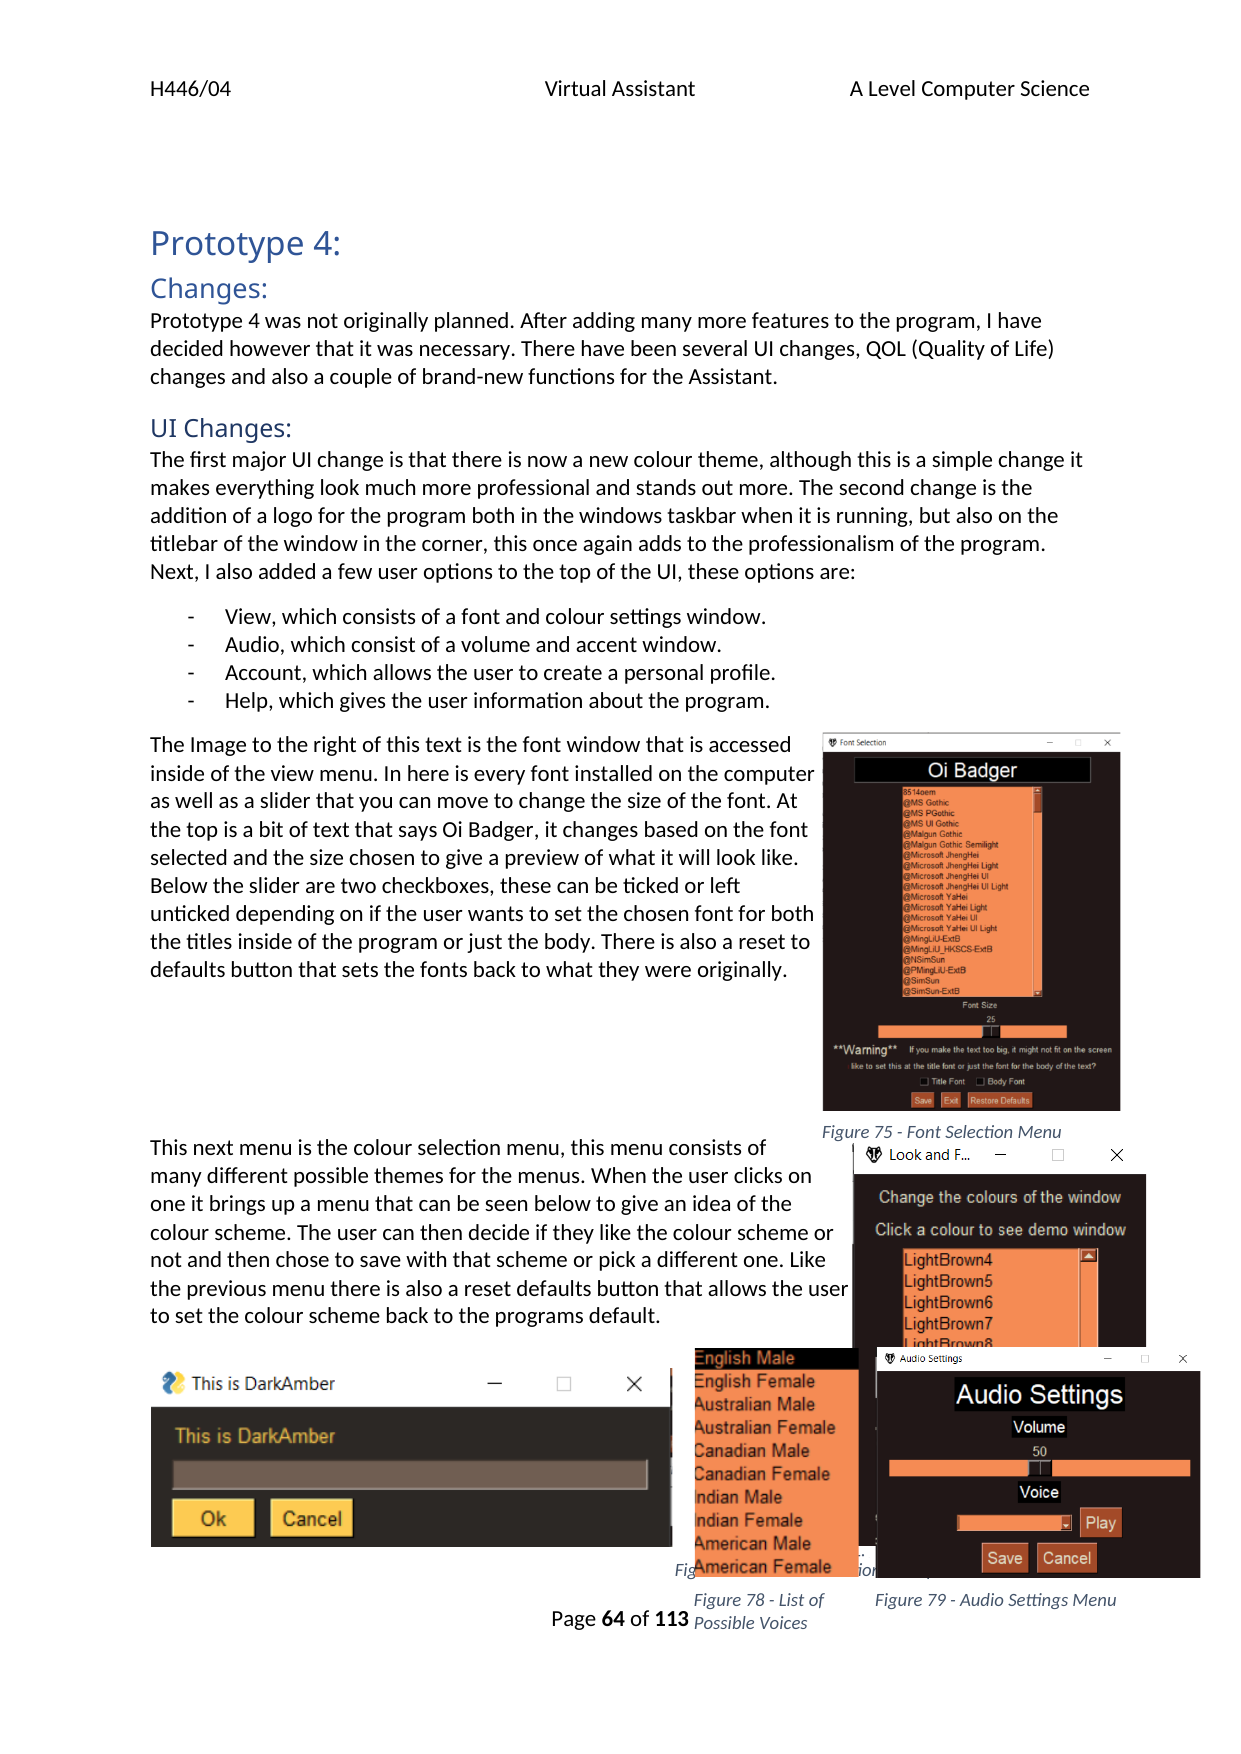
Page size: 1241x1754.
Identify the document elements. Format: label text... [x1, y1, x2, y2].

subtitle Prototype 4: [150, 220, 1090, 265]
list View, which consists of a font and colour settings window. [187, 602, 1090, 630]
text The Image to the right of this text is the font window that is accessed inside of the view menu. In here is every font installed on the computer as well as a slider that you can move to change the size of the font. At the top is a bit of text that says Oi Badger, it changes based on the font selected and the size chosen to give a preview of what it will look like. Below the slider are two checkboxes, these can be ticked or left unticked depending on if the user wants to set the chosen font for both the titles inside of the program or just the body. There is also a reset to defaults button that sets the fonts back to what they were originally. [150, 731, 1090, 983]
text Figure 77 - Colour Selection Example [674, 1558, 1199, 1581]
text Figure 75 - Font Selection Menu [822, 1121, 1122, 1143]
text Figure 78 - List of Possible Voices [694, 1588, 861, 1634]
list Audio, which consist of a volume and accent window. [187, 630, 1090, 658]
list Account, which allows the user to create a personal profile. [187, 658, 1090, 686]
text Prototype 4 was not originally planned. After adding many more features to the program, I have decided however that it was necessary. There have been several UI changes, QOL (Quality of Life) changes and also a couple of brand-new functions for the Assistant. [150, 306, 1090, 390]
text This next menu is the colour selection menu, this menu consists of many different possible themes for the menus. When the user clicks on one it brings up a menu that can be seen below to give an idea of the colour scheme. The user can then decide if they like the colour scheme or not and then chose to save with that scheme or pick a different one. Like the previous menu there is also a reset defaults button that allows the user to set the colour scheme back to the programs default. [150, 1133, 852, 1330]
subtitle Changes: [150, 269, 1090, 306]
text Figure 79 - Audio Settings Menu [875, 1588, 1201, 1611]
list Help, which gives the user information about the program. [187, 686, 1090, 714]
subtitle UI Changes: [150, 411, 1090, 445]
text The first major UI change is that there is now a new colour theme, although this is a simple change it makes everything look much more professional and stands out more. The second change is the addition of a logo for the program both in the windows taskbar when it is running, but also on the titlebar of the window in the corner, this once again adds to the professionalism of the program. Next, I also added a few user options to the top of the UI, these options are: [150, 445, 1090, 585]
